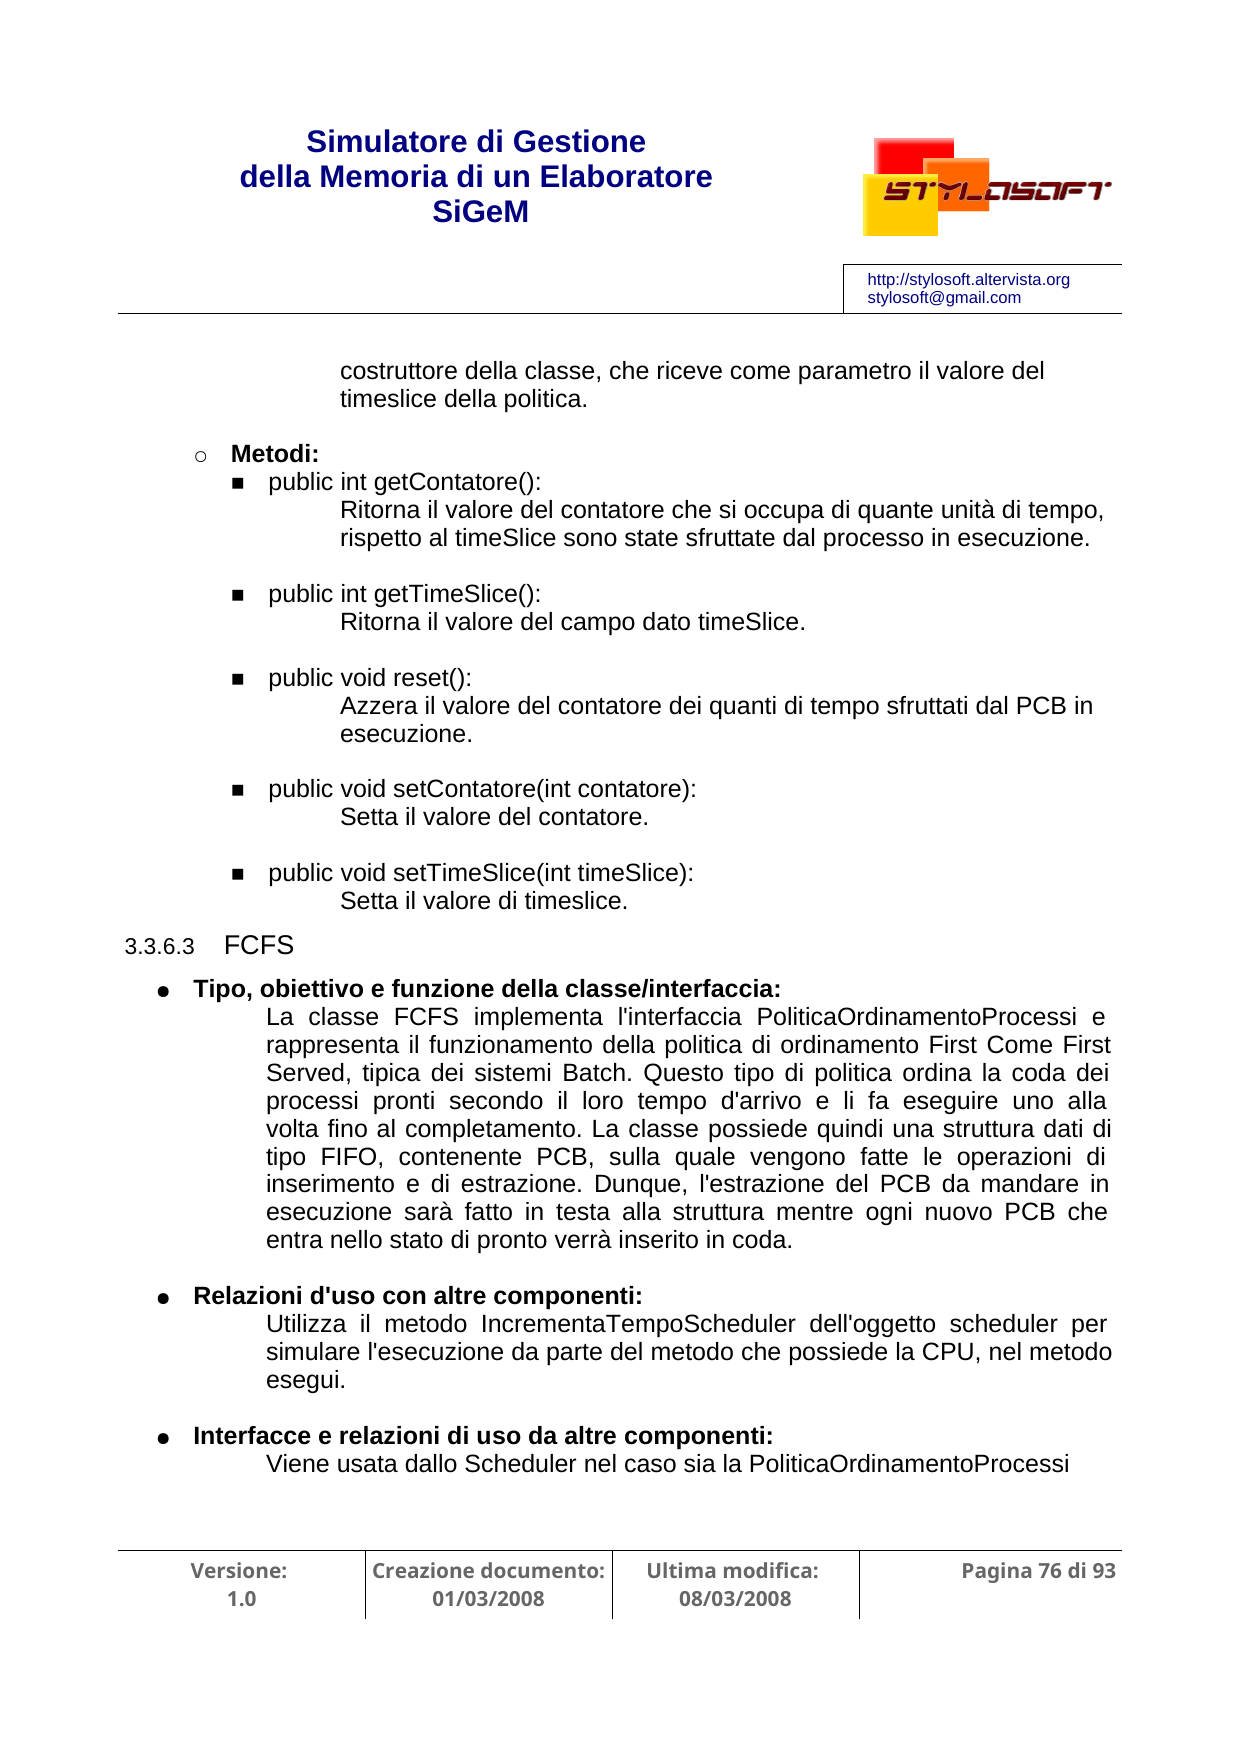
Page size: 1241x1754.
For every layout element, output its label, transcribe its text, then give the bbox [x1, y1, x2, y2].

list Tipo, obiettivo e funzione della classe/interfaccia: [156, 975, 1122, 1003]
text Setta il valore del contatore. [118, 803, 1122, 831]
subtitle FCFS [118, 930, 1122, 960]
list public void setContatore(int contatore): [231, 775, 1122, 803]
picture [848, 123, 1117, 247]
list public void reset(): [231, 664, 1122, 692]
list Relazioni d'uso con altre componenti: [156, 1282, 1122, 1310]
list Interfacce e relazioni di uso da altre componenti: [156, 1421, 1122, 1449]
list Metodi: [193, 440, 1122, 468]
text Ritorna il valore del contatore che si occupa di quante unità di tempo, rispetto al timeSlice sono state sfruttate dal processo in esecuzione. [118, 496, 1122, 552]
list public void setTimeSlice(int timeSlice): [231, 859, 1122, 887]
list Viene usata dallo Scheduler nel caso sia la PoliticaOrdinamentoProcessi [156, 1449, 1122, 1477]
list Utilizza il metodo IncrementaTempoScheduler dell'oggetto scheduler per simulare l'esecuzione da parte del metodo che possiede la CPU, nel metodo esegui. [156, 1310, 1122, 1393]
text Setta il valore di timeslice. [118, 887, 1122, 915]
text Azzera il valore del contatore dei quanti di tempo sfruttati dal PCB in esecuzione. [118, 692, 1122, 747]
list La classe FCFS implementa l'interfaccia PoliticaOrdinamentoProcessi e rappresenta il funzionamento della politica di ordinamento First Come First Served, tipica dei sistemi Batch. Questo tipo di politica ordina la coda dei processi pronti secondo il loro tempo d'arrivo e li fa eseguire uno alla volta fino al completamento. La classe possiede quindi una struttura dati di tipo FIFO, contenente PCB, sulla quale vengono fatte le operazioni di inserimento e di estrazione. Dunque, l'estrazione del PCB da mandare in esecuzione sarà fatto in testa alla struttura mentre ogni nuovo PCB che entra nello stato di pronto verrà inserito in coda. [156, 1003, 1122, 1254]
text costruttore della classe, che riceve come parametro il valore del timeslice della politica. [118, 357, 1122, 412]
list public int getContatore(): [231, 468, 1122, 496]
text Ritorna il valore del campo dato timeSlice. [118, 608, 1122, 636]
list public int getTimeSlice(): [231, 580, 1122, 608]
